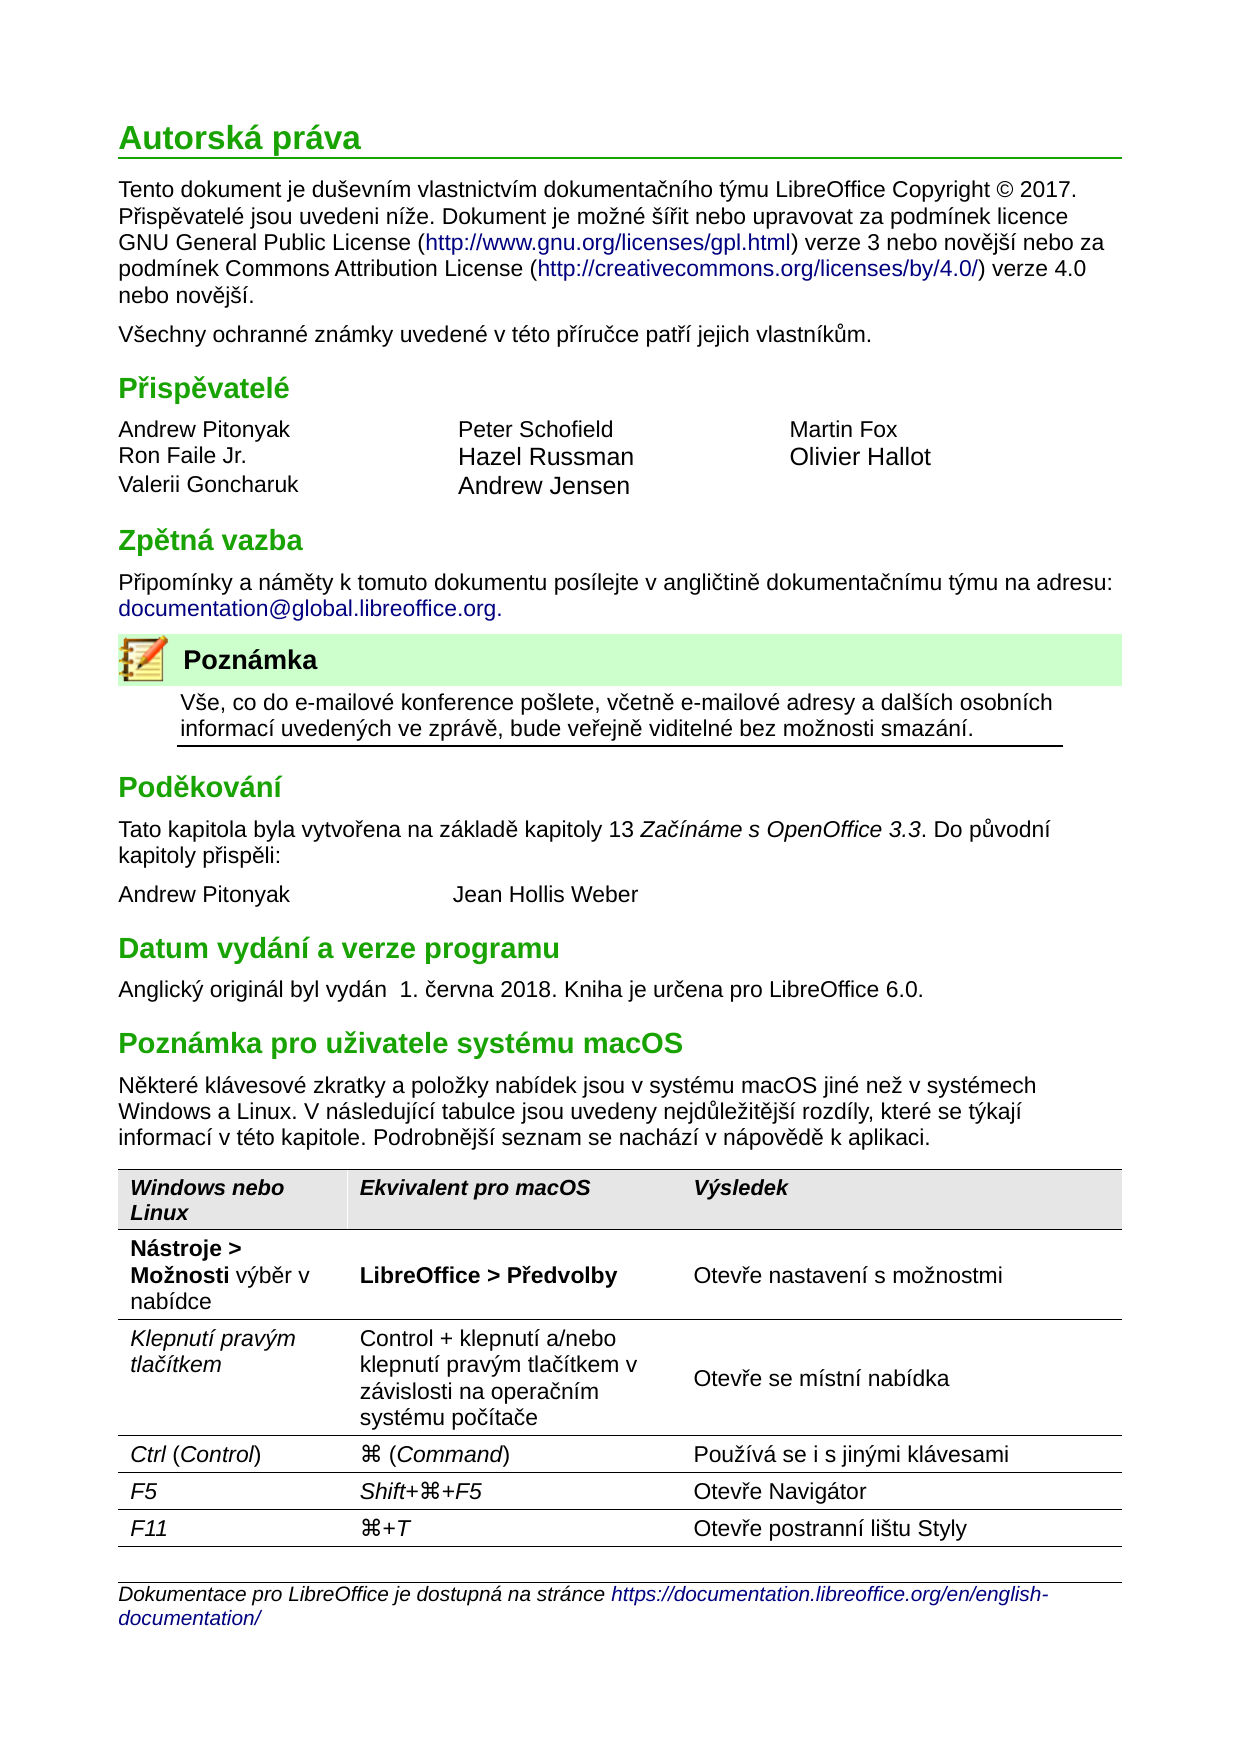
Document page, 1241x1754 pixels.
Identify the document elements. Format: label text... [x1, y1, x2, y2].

subtitle Přispěvatelé [118, 371, 1122, 404]
table_cell ⌘+T [348, 1510, 681, 1546]
table_cell Control + klepnutí a/nebo klepnutí pravým tlačítkem v závislosti na operačním systému počítače [348, 1320, 681, 1435]
subtitle Zpětná vazba [118, 523, 1122, 557]
table_cell LibreOffice > Předvolby [348, 1230, 681, 1319]
table_header Výsledek [681, 1170, 1122, 1229]
table_header Andrew Pitonyak [118, 416, 458, 442]
text Všechny ochranné známky uvedené v této příručce patří jejich vlastníkům. [118, 321, 1122, 347]
table_cell Ron Faile Jr. [118, 442, 458, 471]
table_header Jean Hollis Weber [453, 881, 787, 907]
table_cell Olivier Hallot [789, 442, 1122, 471]
subtitle Autorská práva [118, 118, 1122, 157]
table_header [788, 881, 1122, 907]
text Tato kapitola byla vytvořena na základě kapitoly 13 Začínáme s OpenOffice 3.3. Do původní kapitoly přispěli: [118, 816, 1122, 868]
subtitle Poznámka [118, 634, 1122, 686]
table_cell Valerii Goncharuk [118, 471, 458, 500]
text Anglický originál byl vydán 1. června 2018. Kniha je určena pro LibreOffice 6.0. [118, 976, 1122, 1003]
table_cell Otevře postranní lištu Styly [681, 1510, 1122, 1546]
text Vše, co do e-mailové konference pošlete, včetně e-mailové adresy a dalších osobních informací uvedených ve zprávě, bude veřejně viditelné bez možnosti smazání. [177, 686, 1063, 745]
table_cell Otevře nastavení s možnostmi [681, 1230, 1122, 1319]
subtitle Poděkování [118, 771, 1122, 804]
table_cell Otevře se místní nabídka [681, 1320, 1122, 1435]
table_cell Andrew Jensen [458, 471, 789, 500]
table_header Windows nebo Linux [118, 1170, 347, 1229]
table_cell Hazel Russman [458, 442, 789, 471]
table_header Ekvivalent pro macOS [348, 1170, 681, 1229]
table_header Peter Schofield [458, 416, 789, 442]
text Připomínky a náměty k tomuto dokumentu posílejte v angličtině dokumentačnímu týmu na adresu: documentation@global.libreoffice.org. [118, 569, 1122, 621]
table_cell Používá se i s jinými klávesami [681, 1436, 1122, 1472]
table_cell F5 [118, 1473, 347, 1509]
table_cell [789, 471, 1122, 500]
subtitle Datum vydání a verze programu [118, 931, 1122, 964]
table_header Andrew Pitonyak [118, 881, 453, 907]
table_cell Ctrl (Control) [118, 1436, 347, 1472]
table_cell Shift+⌘+F5 [348, 1473, 681, 1509]
table_cell Nástroje > Možnosti výběr v nabídce [118, 1230, 347, 1319]
text Tento dokument je duševním vlastnictvím dokumentačního týmu LibreOffice Copyright © 2017. Přispěvatelé jsou uvedeni níže. Dokument je možné šířit nebo upravovat za podmínek licence GNU General Public License (http://www.gnu.org/licenses/gpl.html) verze 3 nebo novější nebo za podmínek Commons Attribution License (http://creativecommons.org/licenses/by/4.0/) verze 4.0 nebo novější. [118, 176, 1122, 308]
table_cell F11 [118, 1510, 347, 1546]
table_cell Klepnutí pravým tlačítkem [118, 1320, 347, 1435]
picture [119, 634, 170, 685]
subtitle Poznámka pro uživatele systému macOS [118, 1026, 1122, 1060]
table_cell Otevře Navigátor [681, 1473, 1122, 1509]
text Některé klávesové zkratky a položky nabídek jsou v systému macOS jiné než v systémech Windows a Linux. V následující tabulce jsou uvedeny nejdůležitější rozdíly, které se týkají informací v této kapitole. Podrobnější seznam se nachází v nápovědě k aplikaci. [118, 1072, 1122, 1151]
table_header Martin Fox [789, 416, 1122, 442]
table_cell ⌘ (Command) [348, 1436, 681, 1472]
